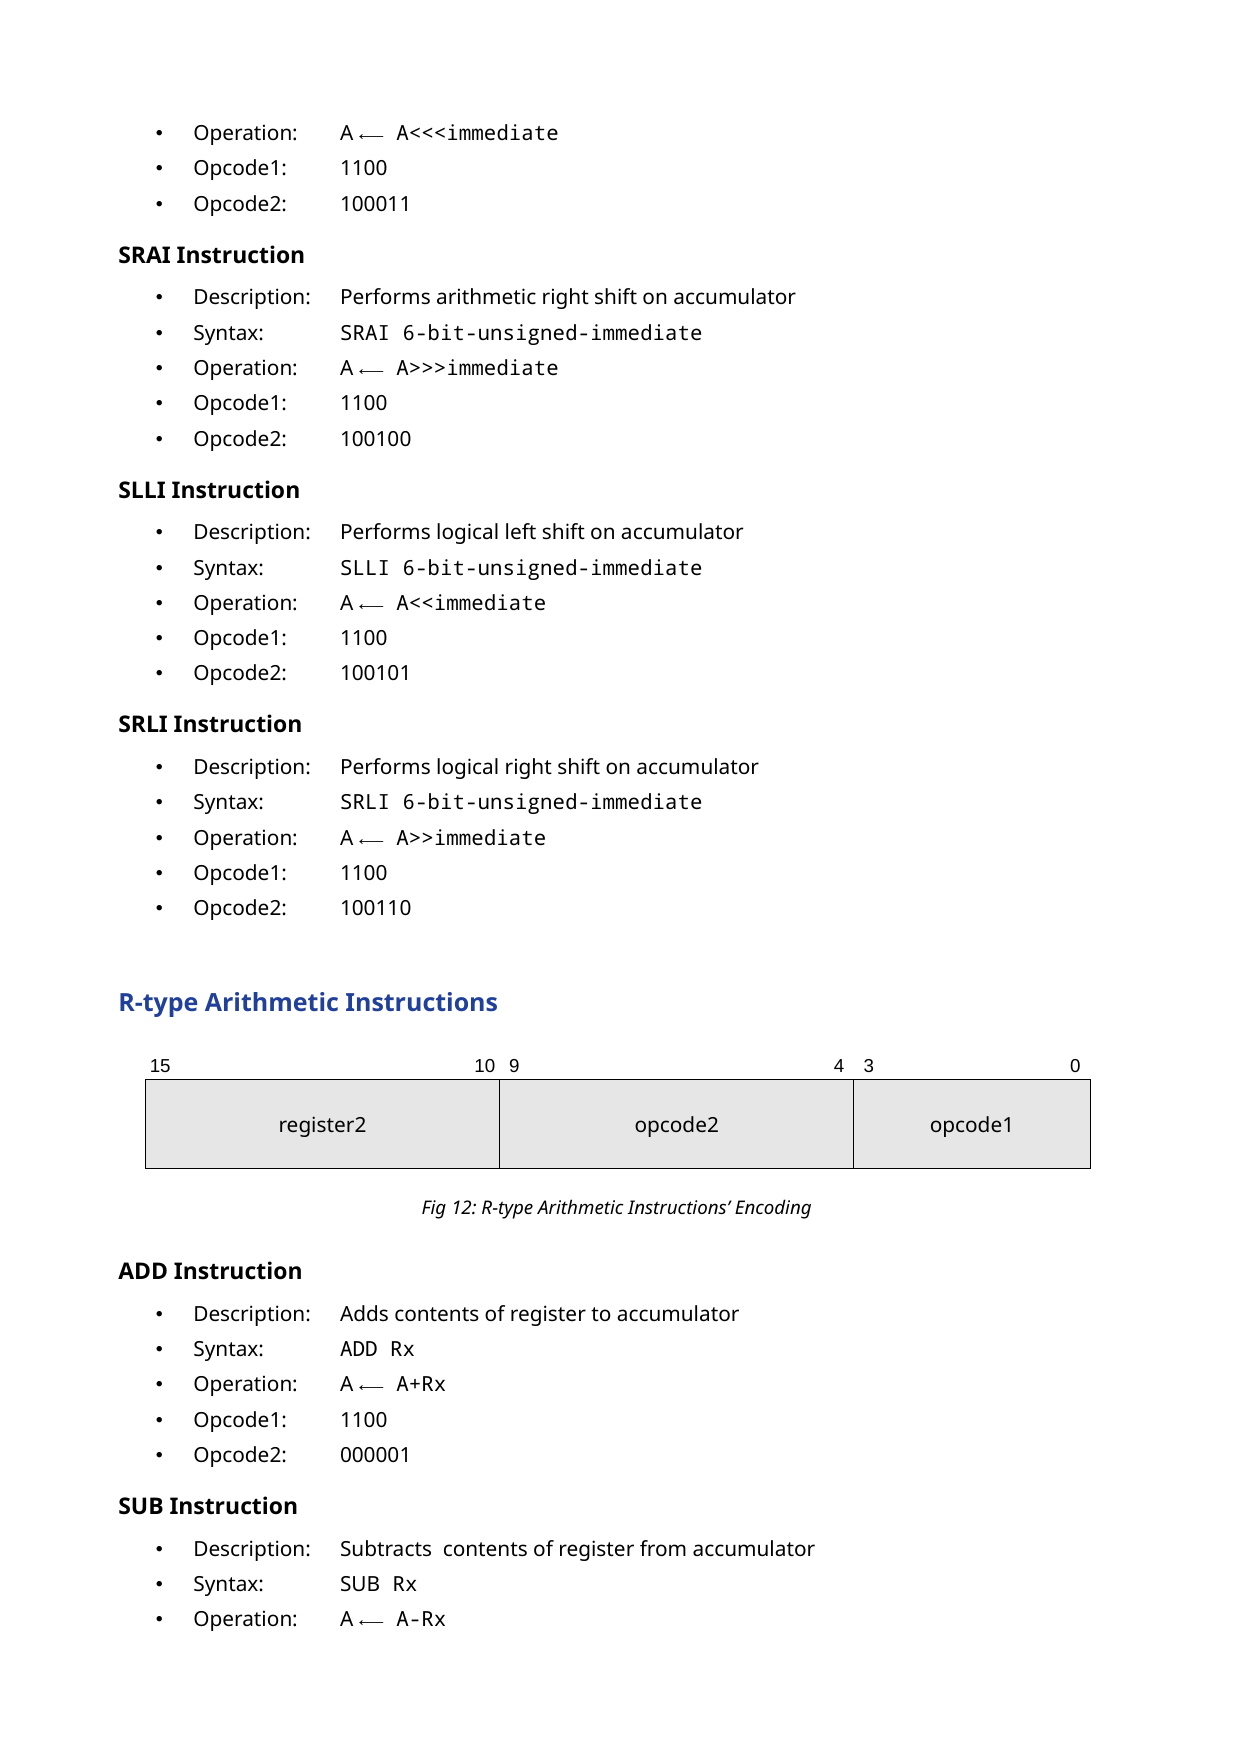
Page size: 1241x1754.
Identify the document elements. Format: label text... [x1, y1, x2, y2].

list Operation: A ⟵ A>>>immediate [156, 353, 1122, 381]
list Syntax: SRLI 6-bit-unsigned-immediate [156, 787, 1122, 816]
subtitle SRLI Instruction [118, 708, 1122, 740]
list Opcode2: 100101 [156, 658, 1122, 687]
text Fig 12: R-type Arithmetic Instructions’ Encoding [145, 1169, 1090, 1220]
list Operation: A ⟵ A<<<immediate [156, 118, 1122, 147]
list Opcode1: 1100 [156, 153, 1122, 182]
list Operation: A ⟵ A<<immediate [156, 588, 1122, 616]
subtitle R-type Arithmetic Instructions [118, 985, 1122, 1019]
list Description: Performs arithmetic right shift on accumulator [156, 282, 1122, 311]
subtitle SLLI Instruction [118, 473, 1122, 505]
list Opcode2: 000001 [156, 1440, 1122, 1469]
list Opcode1: 1100 [156, 1405, 1122, 1433]
text [145, 1070, 1090, 1079]
list Syntax: SUB Rx [156, 1569, 1122, 1598]
list Description: Performs logical right shift on accumulator [156, 752, 1122, 781]
list Opcode1: 1100 [156, 623, 1122, 652]
list Opcode1: 1100 [156, 858, 1122, 887]
list Description: Adds contents of register to accumulator [156, 1299, 1122, 1327]
list Opcode2: 100011 [156, 189, 1122, 217]
subtitle SUB Instruction [118, 1490, 1122, 1521]
list Syntax: SRAI 6-bit-unsigned-immediate [156, 318, 1122, 346]
list Opcode1: 1100 [156, 388, 1122, 417]
list Description: Performs logical left shift on accumulator [156, 517, 1122, 546]
subtitle ADD Instruction [118, 1034, 1122, 1286]
list Operation: A ⟵ A+Rx [156, 1369, 1122, 1398]
list Operation: A ⟵ A>>immediate [156, 823, 1122, 851]
list Operation: A ⟵ A-Rx [156, 1604, 1122, 1633]
list Syntax: ADD Rx [156, 1334, 1122, 1363]
list Opcode2: 100100 [156, 424, 1122, 452]
list Opcode2: 100110 [156, 893, 1122, 922]
list Syntax: SLLI 6-bit-unsigned-immediate [156, 553, 1122, 581]
list Description: Subtracts contents of register from accumulator [156, 1534, 1122, 1562]
subtitle SRAI Instruction [118, 239, 1122, 270]
